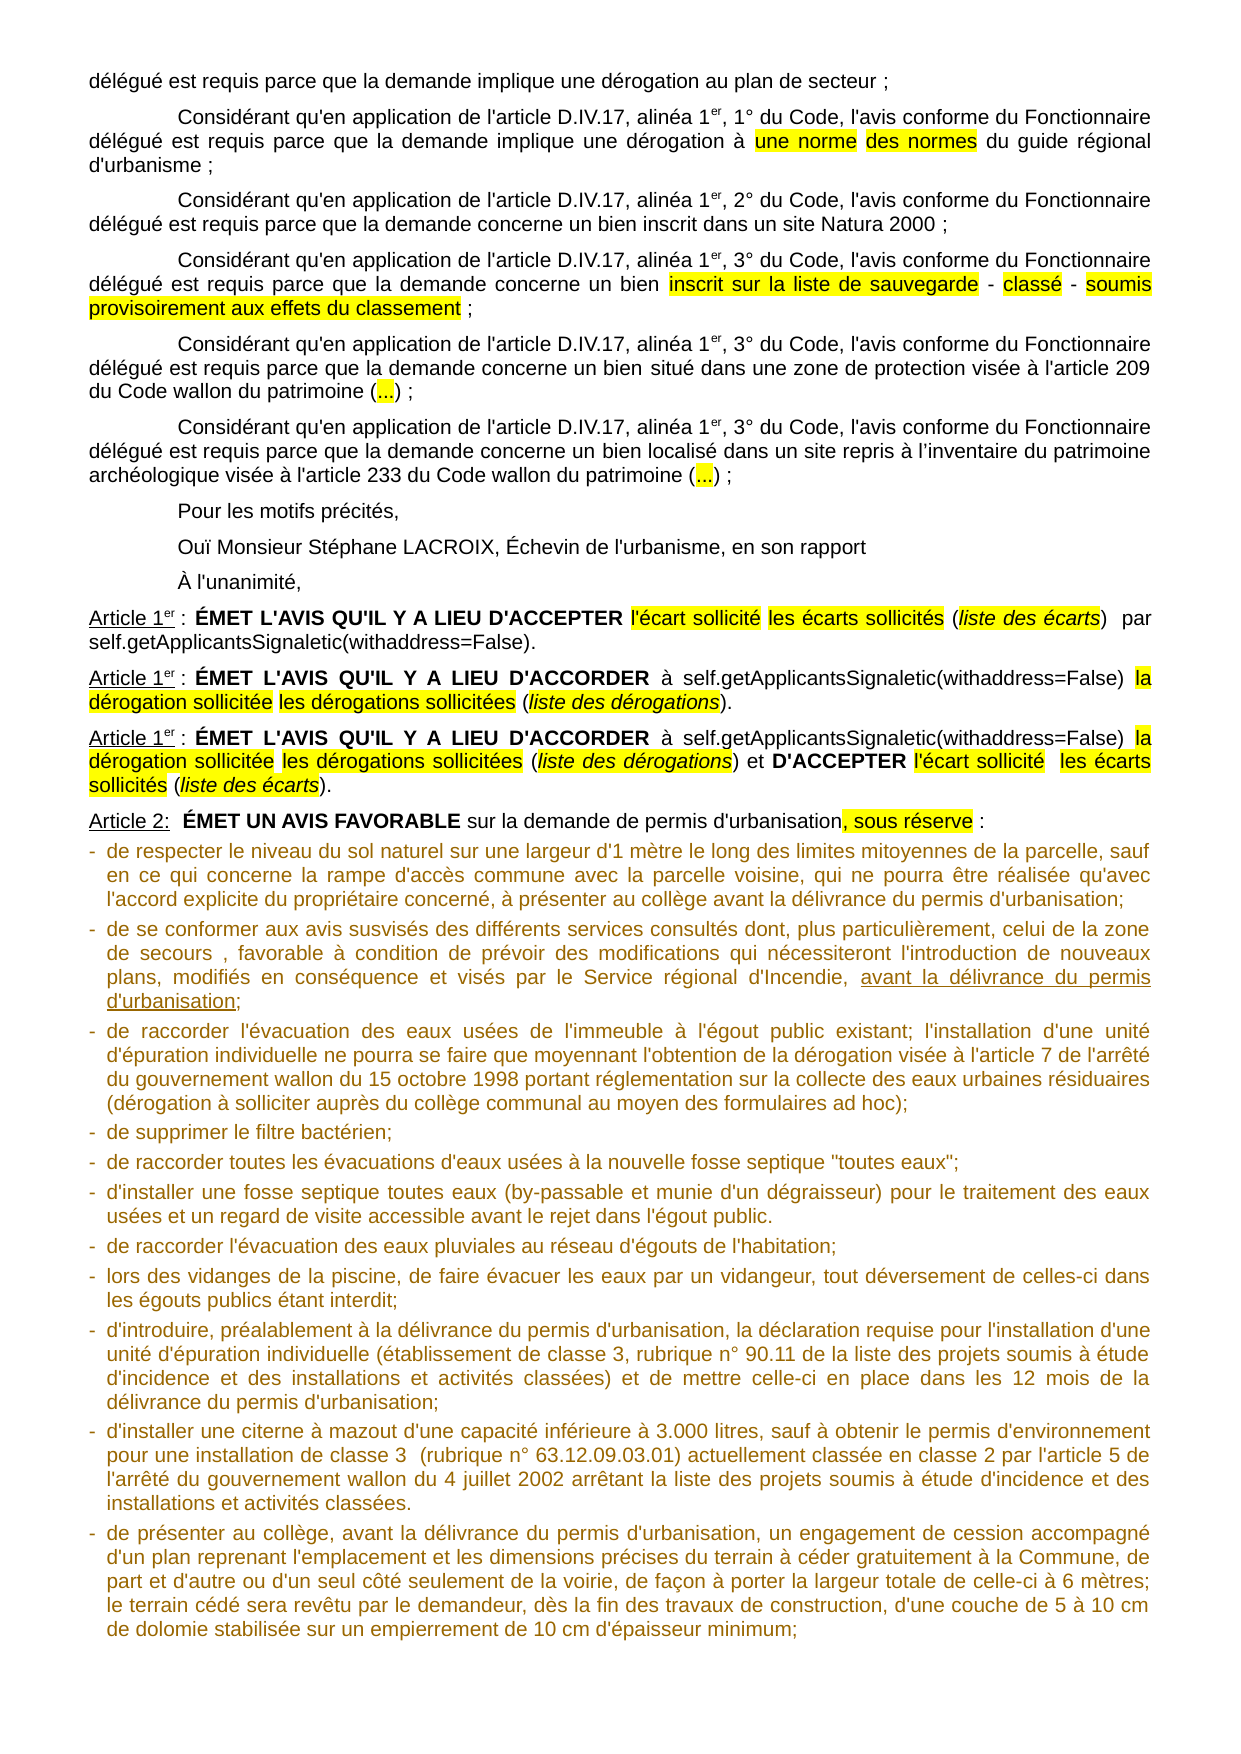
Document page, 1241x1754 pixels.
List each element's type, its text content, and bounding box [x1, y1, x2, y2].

text Article 1er : ÉMET L'AVIS QU'IL Y A LIEU D'ACCORDER à self.getApplicantsSignaletic(withaddress=False) la dérogation sollicitée les dérogations sollicitées (liste des dérogations) et D'ACCEPTER l'écart sollicité les écarts sollicités (liste des écarts). [89, 725, 1152, 797]
text Article 1er : ÉMET L'AVIS QU'IL Y A LIEU D'ACCORDER à self.getApplicantsSignaletic(withaddress=False) la dérogation sollicitée les dérogations sollicitées (liste des dérogations). [89, 666, 1152, 713]
text Ouï Monsieur Stéphane LACROIX, Échevin de l'urbanisme, en son rapport [89, 534, 1152, 558]
text - de présenter au collège, avant la délivrance du permis d'urbanisation, un engagement de cession accompagné d'un plan reprenant l'emplacement et les dimensions précises du terrain à céder gratuitement à la Commune, de part et d'autre ou d'un seul côté seulement de la voirie, de façon à porter la largeur totale de celle-ci à 6 mètres; le terrain cédé sera revêtu par le demandeur, dès la fin des travaux de construction, d'une couche de 5 à 10 cm de dolomie stabilisée sur un empierrement de 10 cm d'épaisseur minimum; [89, 1521, 1152, 1641]
text Considérant qu'en application de l'article D.IV.17, alinéa 1er, 1° du Code, l'avis conforme du Fonctionnaire délégué est requis parce que la demande implique une dérogation à une norme des normes du guide régional d'urbanisme ; [89, 104, 1152, 176]
text - de supprimer le filtre bactérien; [89, 1120, 1152, 1144]
text - d'installer une citerne à mazout d'une capacité inférieure à 3.000 litres, sauf à obtenir le permis d'environnement pour une installation de classe 3 (rubrique n° 63.12.09.03.01) actuellement classée en classe 2 par l'article 5 de l'arrêté du gouvernement wallon du 4 juillet 2002 arrêtant la liste des projets soumis à étude d'incidence et des installations et activités classées. [89, 1419, 1152, 1515]
text Considérant qu'en application de l'article D.IV.17, alinéa 1er, 3° du Code, l'avis conforme du Fonctionnaire délégué est requis parce que la demande concerne un bien inscrit sur la liste de sauvegarde - classé - soumis provisoirement aux effets du classement ; [89, 248, 1152, 320]
text - de raccorder toutes les évacuations d'eaux usées à la nouvelle fosse septique "toutes eaux"; [89, 1150, 1152, 1174]
text Considérant qu'en application de l'article D.IV.17, alinéa 1er, 3° du Code, l'avis conforme du Fonctionnaire délégué est requis parce que la demande concerne un bien localisé dans un site repris à l’inventaire du patrimoine archéologique visée à l'article 233 du Code wallon du patrimoine (...) ; [89, 415, 1152, 487]
text À l'unanimité, [89, 570, 1152, 594]
text - d'installer une fosse septique toutes eaux (by-passable et munie d'un dégraisseur) pour le traitement des eaux usées et un regard de visite accessible avant le rejet dans l'égout public. [89, 1180, 1152, 1228]
text - de se conformer aux avis susvisés des différents services consultés dont, plus particulièrement, celui de la zone de secours , favorable à condition de prévoir des modifications qui nécessiteront l'introduction de nouveaux plans, modifiés en conséquence et visés par le Service régional d'Incendie, avant la délivrance du permis d'urbanisation; [89, 917, 1152, 1012]
text - d'introduire, préalablement à la délivrance du permis d'urbanisation, la déclaration requise pour l'installation d'une unité d'épuration individuelle (établissement de classe 3, rubrique n° 90.11 de la liste des projets soumis à étude d'incidence et des installations et activités classées) et de mettre celle-ci en place dans les 12 mois de la délivrance du permis d'urbanisation; [89, 1318, 1152, 1413]
text - de raccorder l'évacuation des eaux usées de l'immeuble à l'égout public existant; l'installation d'une unité d'épuration individuelle ne pourra se faire que moyennant l'obtention de la dérogation visée à l'article 7 de l'arrêté du gouvernement wallon du 15 octobre 1998 portant réglementation sur la collecte des eaux urbaines résiduaires (dérogation à solliciter auprès du collège communal au moyen des formulaires ad hoc); [89, 1018, 1152, 1114]
text - de raccorder l'évacuation des eaux pluviales au réseau d'égouts de l'habitation; [89, 1234, 1152, 1258]
text délégué est requis parce que la demande implique une dérogation au plan de secteur ; [89, 69, 1152, 93]
text - de respecter le niveau du sol naturel sur une largeur d'1 mètre le long des limites mitoyennes de la parcelle, sauf en ce qui concerne la rampe d'accès commune avec la parcelle voisine, qui ne pourra être réalisée qu'avec l'accord explicite du propriétaire concerné, à présenter au collège avant la délivrance du permis d'urbanisation; [89, 839, 1152, 911]
text Pour les motifs précités, [89, 499, 1152, 523]
text - lors des vidanges de la piscine, de faire évacuer les eaux par un vidangeur, tout déversement de celles-ci dans les égouts publics étant interdit; [89, 1264, 1152, 1312]
text Considérant qu'en application de l'article D.IV.17, alinéa 1er, 2° du Code, l'avis conforme du Fonctionnaire délégué est requis parce que la demande concerne un bien inscrit dans un site Natura 2000 ; [89, 188, 1152, 236]
text Article 1er : ÉMET L'AVIS QU'IL Y A LIEU D'ACCEPTER l'écart sollicité les écarts sollicités (liste des écarts) par self.getApplicantsSignaletic(withaddress=False). [89, 606, 1152, 654]
text Considérant qu'en application de l'article D.IV.17, alinéa 1er, 3° du Code, l'avis conforme du Fonctionnaire délégué est requis parce que la demande concerne un bien situé dans une zone de protection visée à l'article 209 du Code wallon du patrimoine (...) ; [89, 331, 1152, 403]
text Article 2: ÉMET UN AVIS FAVORABLE sur la demande de permis d'urbanisation, sous réserve : [89, 809, 1152, 833]
